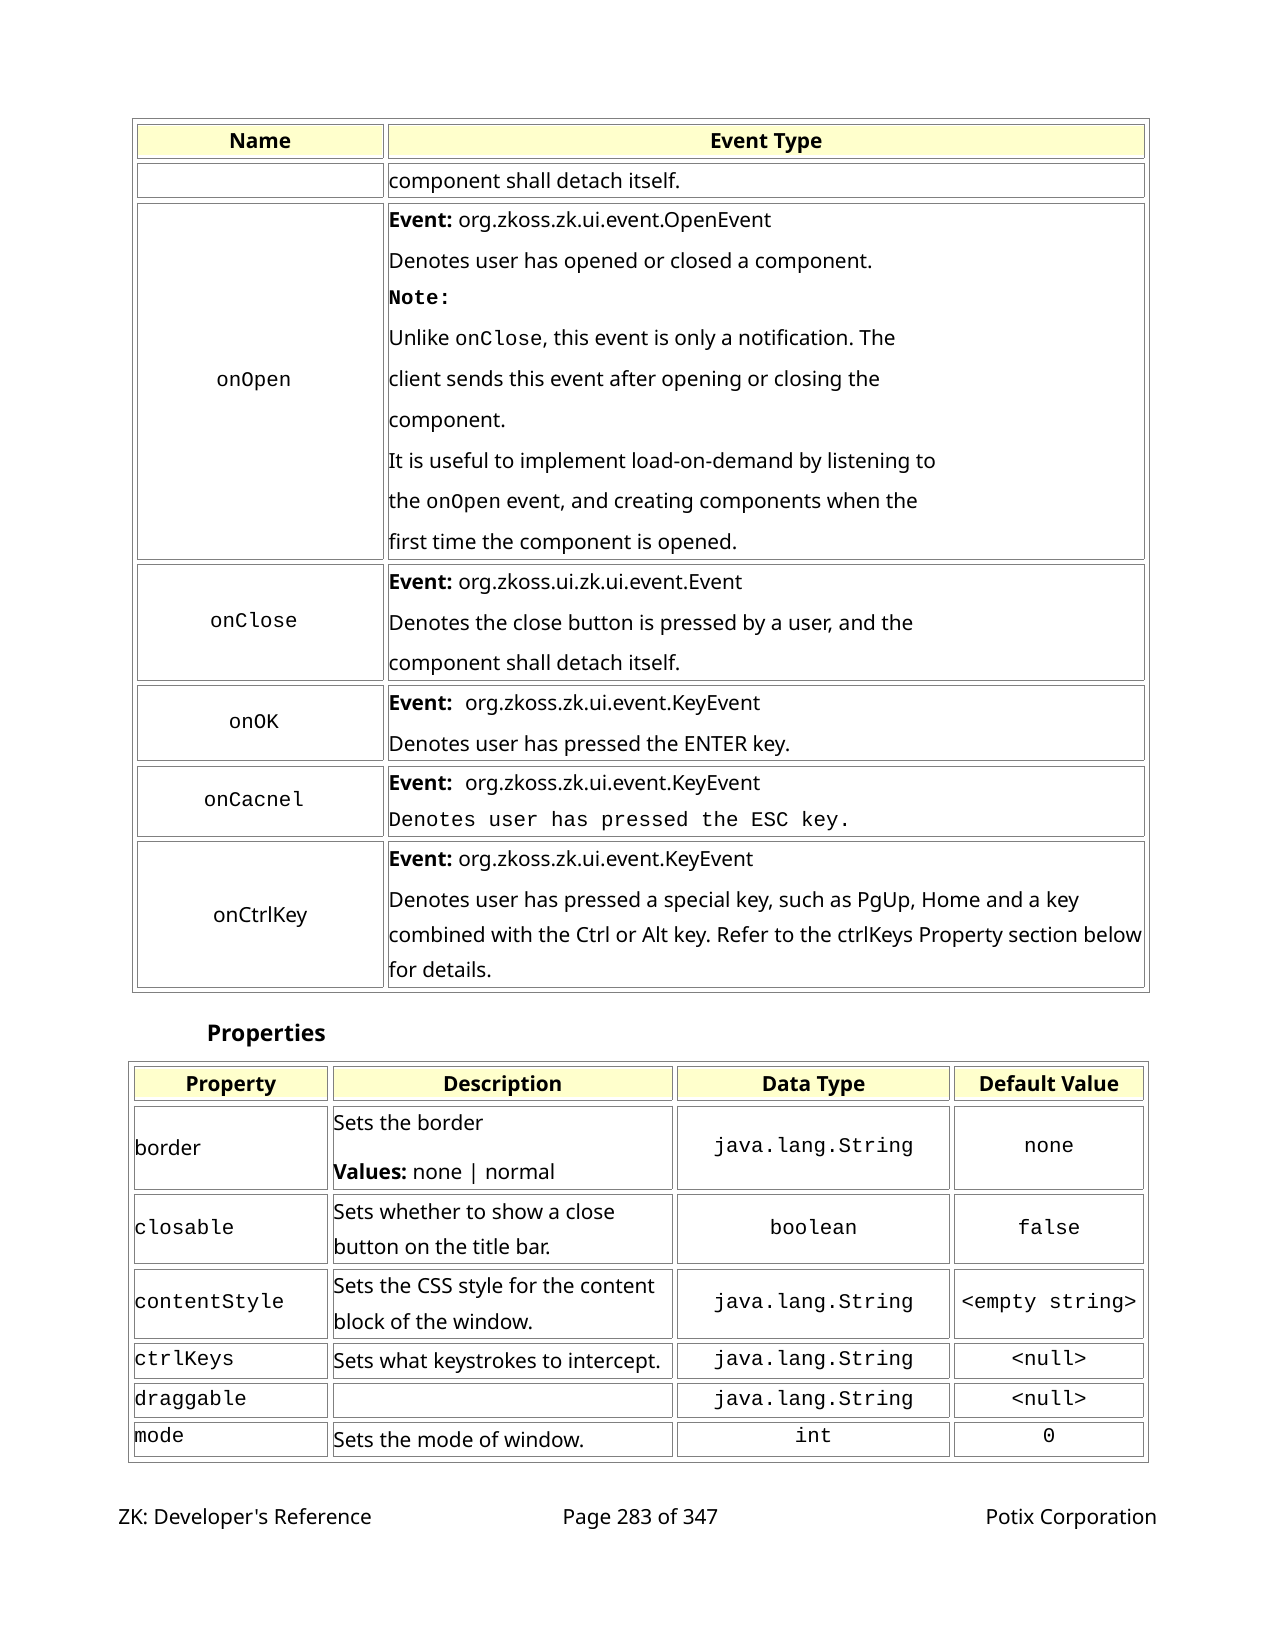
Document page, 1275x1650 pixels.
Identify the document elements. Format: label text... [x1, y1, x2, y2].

table_cell [330, 1378, 675, 1417]
table_cell Sets the CSS style for the content block of the window. [330, 1263, 675, 1338]
table_cell <null> [952, 1338, 1146, 1377]
table_cell onClose [134, 559, 385, 679]
table_cell draggable [131, 1378, 330, 1417]
table_cell contentStyle [131, 1263, 330, 1338]
table_cell int [675, 1417, 952, 1456]
table_header Name [134, 119, 385, 158]
table_cell [134, 158, 385, 197]
table_cell border [131, 1100, 330, 1188]
table_cell component shall detach itself. [385, 158, 1147, 197]
subtitle Properties [207, 1017, 1157, 1048]
table_cell java.lang.String [675, 1100, 952, 1188]
table_cell Sets the mode of window. [330, 1417, 675, 1456]
table_cell <null> [952, 1378, 1146, 1417]
table_cell Sets the border Values: none | normal [330, 1100, 675, 1188]
table_cell [334, 1384, 672, 1417]
table_cell onOK [134, 680, 385, 760]
table_cell false [952, 1189, 1146, 1263]
table_cell Sets what keystrokes to intercept. [330, 1338, 675, 1377]
table_cell 0 [952, 1417, 1146, 1456]
table_cell none [952, 1100, 1146, 1188]
table_cell <empty string> [952, 1263, 1146, 1338]
table_header Property [131, 1062, 330, 1100]
table_cell boolean [675, 1189, 952, 1263]
table_header Default Value [952, 1062, 1146, 1100]
table_cell Event: org.zkoss.ui.zk.ui.event.Event Denotes the close button is pressed by a user, and the component shall detach itself. [385, 559, 1147, 679]
table_cell Sets whether to show a close button on the title bar. [330, 1189, 675, 1263]
table_cell Event: org.zkoss.zk.ui.event.KeyEvent Denotes user has pressed the ENTER key. [385, 680, 1147, 760]
table_cell mode [131, 1417, 330, 1456]
table_cell closable [131, 1189, 330, 1263]
table_cell onCacnel [134, 760, 385, 836]
table_cell onOpen [134, 197, 385, 559]
table_header Description [330, 1062, 675, 1100]
table_cell java.lang.String [675, 1338, 952, 1377]
table_header Data Type [675, 1062, 952, 1100]
table_cell Event: org.zkoss.zk.ui.event.KeyEvent Denotes user has pressed a special key, such as PgUp, Home and a key combined with the Ctrl or Alt key. Refer to the ctrlKeys Property section below for details. [385, 836, 1147, 987]
table_cell java.lang.String [675, 1378, 952, 1417]
table_cell Event: org.zkoss.zk.ui.event.KeyEvent Denotes user has pressed the ESC key. [385, 760, 1147, 836]
table_cell ctrlKeys [131, 1338, 330, 1377]
table_cell onCtrlKey [134, 836, 385, 987]
table_header Event Type [385, 119, 1147, 158]
table_cell Event: org.zkoss.zk.ui.event.OpenEvent Denotes user has opened or closed a component. Note: Unlike onClose, this event is only a notification. The client sends this event after opening or closing the component. It is useful to implement load-on-demand by listening to the onOpen event, and creating components when the first time the component is opened. [385, 197, 1147, 559]
table_cell java.lang.String [675, 1263, 952, 1338]
